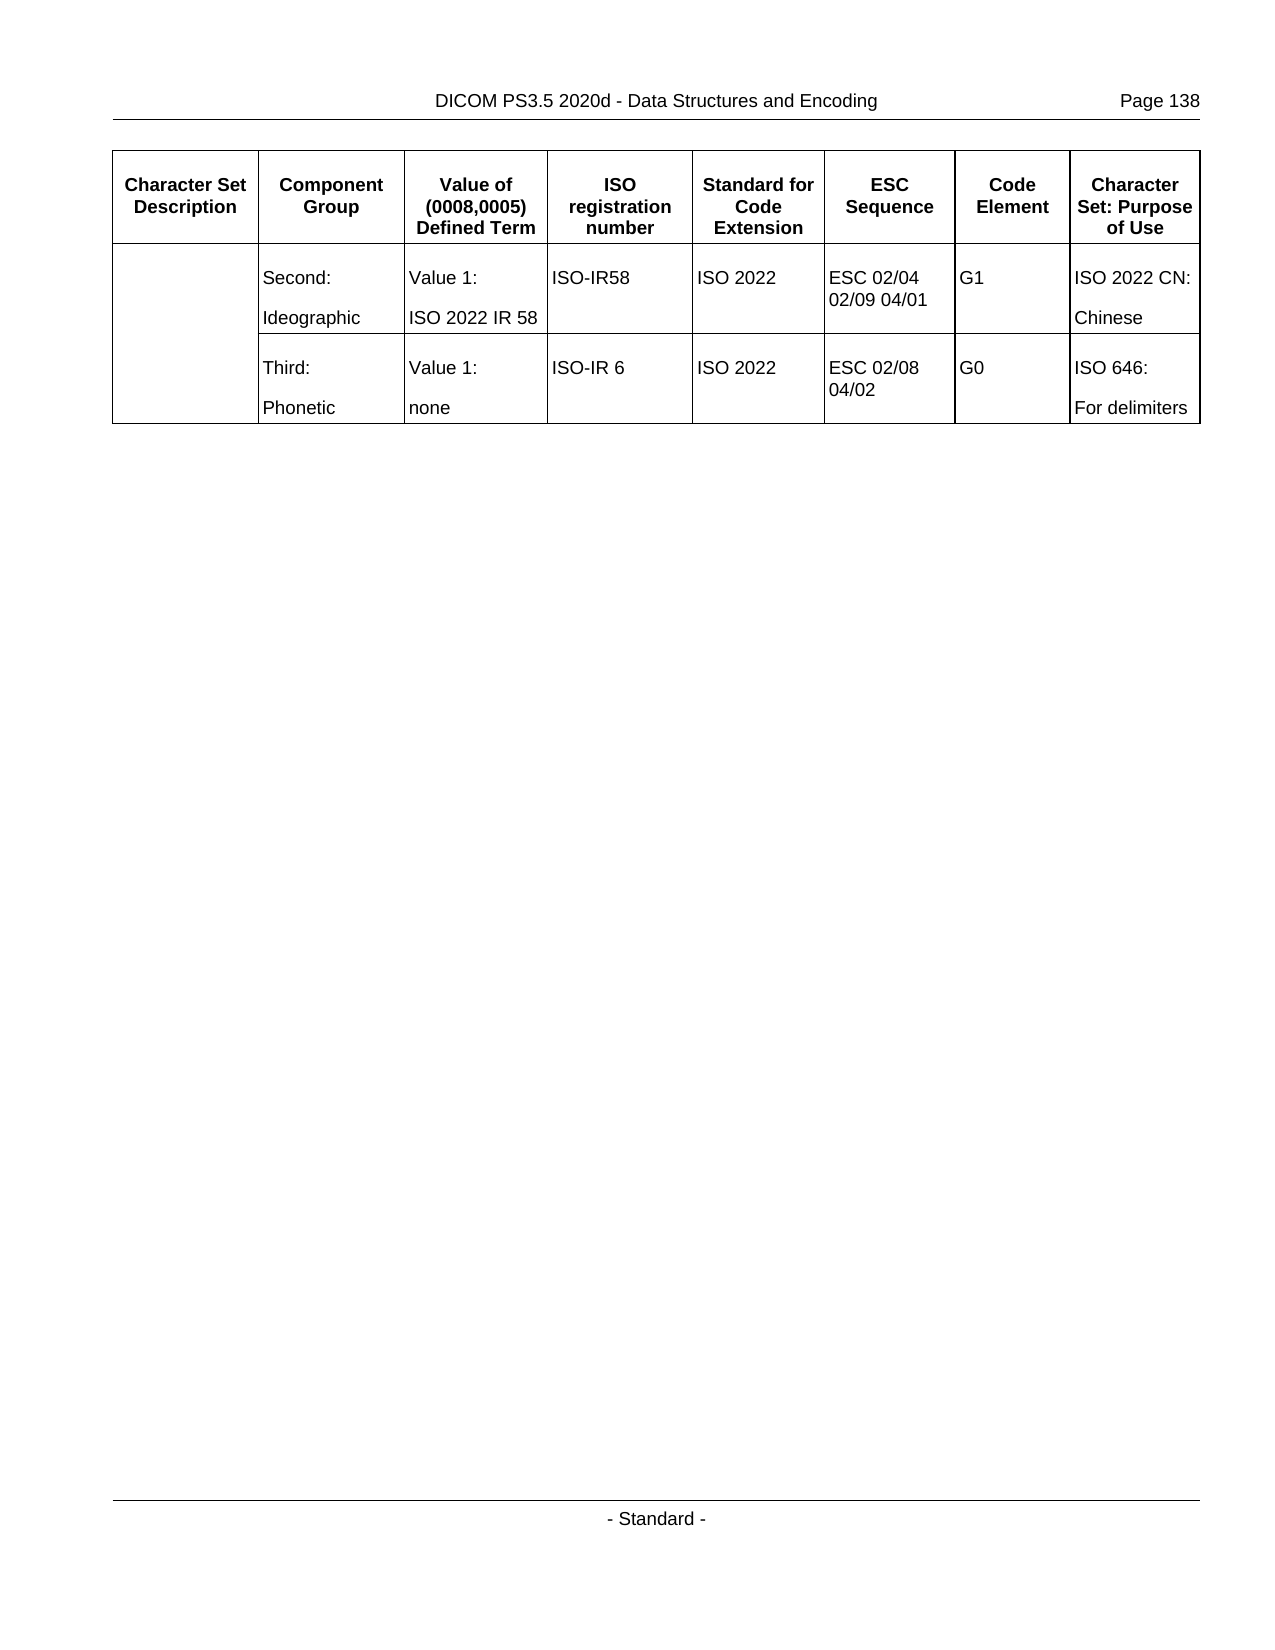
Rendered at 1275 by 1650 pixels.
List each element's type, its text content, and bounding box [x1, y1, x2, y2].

table_cell Value 1: ISO 2022 IR 58 [405, 244, 547, 333]
table_header ISO registration number [548, 151, 692, 243]
table_header Standard for Code Extension [693, 151, 824, 243]
table_header Character Set Description [113, 151, 258, 243]
table_cell ESC 02/08 04/02 [825, 334, 954, 423]
table_cell ISO 2022 CN: Chinese [1071, 244, 1199, 333]
table_header Component Group [259, 151, 404, 243]
table_cell ISO 646: For delimiters [1071, 334, 1199, 423]
table_cell ISO-IR 6 [548, 334, 692, 423]
table_cell ISO 2022 [693, 334, 824, 423]
table_cell Third: Phonetic [259, 334, 404, 423]
table_cell ISO-IR58 [548, 244, 692, 333]
table_header Character Set: Purpose of Use [1071, 151, 1199, 243]
table_cell Second: Ideographic [259, 244, 404, 333]
table_header Code Element [956, 151, 1069, 243]
table_cell G1 [956, 244, 1069, 333]
table_cell ESC 02/04 02/09 04/01 [825, 244, 954, 333]
table_cell ISO 2022 [693, 244, 824, 333]
table_header ESC Sequence [825, 151, 954, 243]
table_cell [113, 244, 258, 423]
table_cell Value 1: none [405, 334, 547, 423]
table_cell G0 [956, 334, 1069, 423]
table_header Value of (0008,0005) Defined Term [405, 151, 547, 243]
